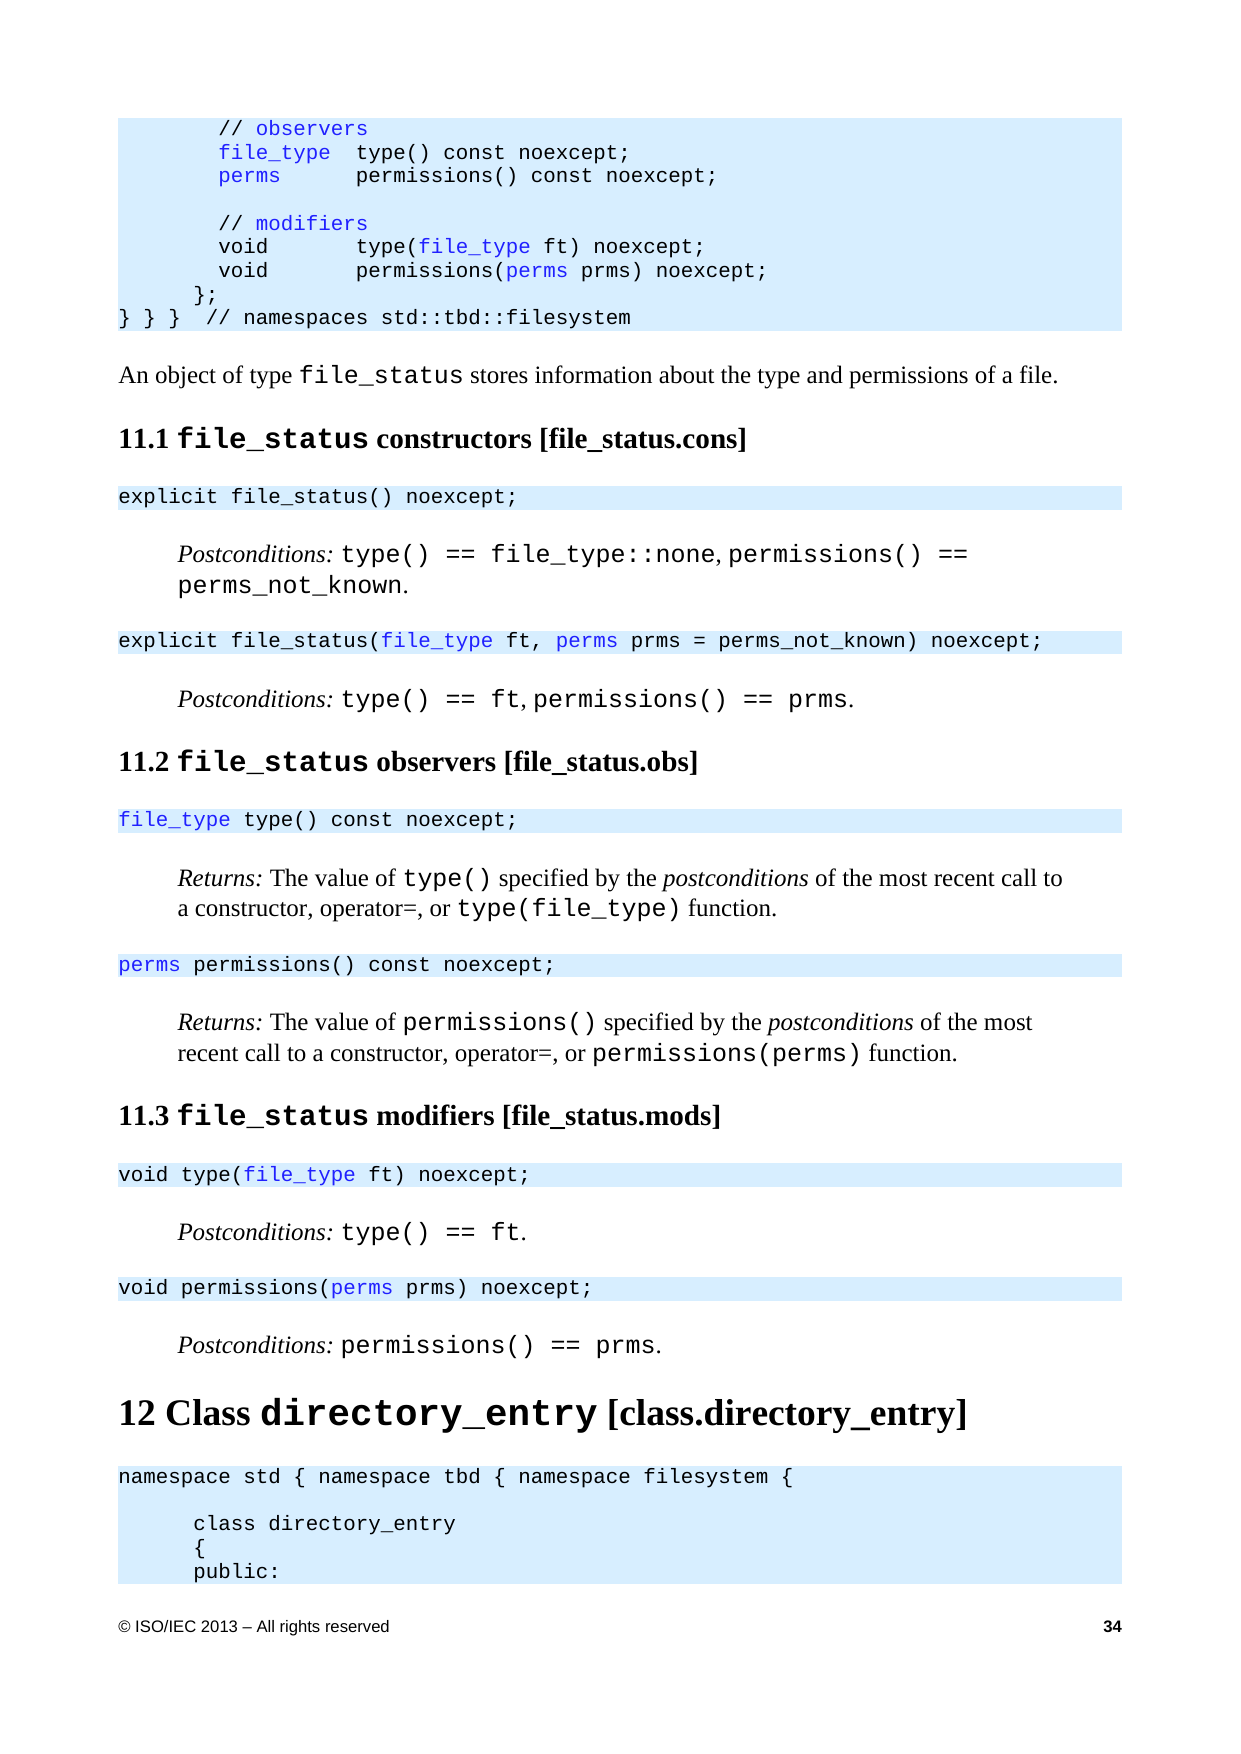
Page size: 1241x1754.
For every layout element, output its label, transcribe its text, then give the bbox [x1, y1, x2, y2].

subtitle 11.2 file_status observers [file_status.obs] [118, 744, 1122, 780]
text void type(file_type ft) noexcept; [118, 236, 1122, 260]
text class directory_entry [118, 1513, 1122, 1537]
text namespace std { namespace tbd { namespace filesystem { [118, 1466, 1122, 1490]
text Returns: The value of permissions() specified by the postconditions of the most recent call to a constructor, operator=, or permissions(perms) function. [177, 1007, 1063, 1068]
subtitle 12 Class directory_entry [class.directory_entry] [118, 1390, 1122, 1437]
text } } } // namespaces std::tbd::filesystem [118, 307, 1122, 331]
text void permissions(perms prms) noexcept; [118, 260, 1122, 284]
text Postconditions: permissions() == prms. [177, 1330, 1063, 1361]
text public: [118, 1561, 1122, 1584]
text // modifiers [118, 213, 1122, 236]
text Postconditions: type() == ft. [177, 1217, 1063, 1247]
text perms permissions() const noexcept; [118, 165, 1122, 189]
text file_type type() const noexcept; [118, 142, 1122, 165]
text // observers [118, 118, 1122, 142]
text Postconditions: type() == file_type::none, permissions() == perms_not_known. [177, 539, 1063, 601]
text Returns: The value of type() specified by the postconditions of the most recent call to a constructor, operator=, or type(file_type) function. [177, 863, 1063, 924]
text explicit file_status(file_type ft, perms prms = perms_not_known) noexcept; [118, 631, 1122, 654]
text Postconditions: type() == ft, permissions() == prms. [177, 684, 1063, 714]
subtitle 11.3 file_status modifiers [file_status.mods] [118, 1098, 1122, 1134]
subtitle 11.1 file_status constructors [file_status.cons] [118, 421, 1122, 457]
text void type(file_type ft) noexcept; [118, 1163, 1122, 1187]
text file_type type() const noexcept; [118, 809, 1122, 833]
text perms permissions() const noexcept; [118, 954, 1122, 977]
text void permissions(perms prms) noexcept; [118, 1277, 1122, 1301]
text { [118, 1537, 1122, 1561]
text explicit file_status() noexcept; [118, 486, 1122, 510]
text An object of type file_status stores information about the type and permissions of a file. [118, 360, 1122, 391]
text }; [118, 284, 1122, 307]
